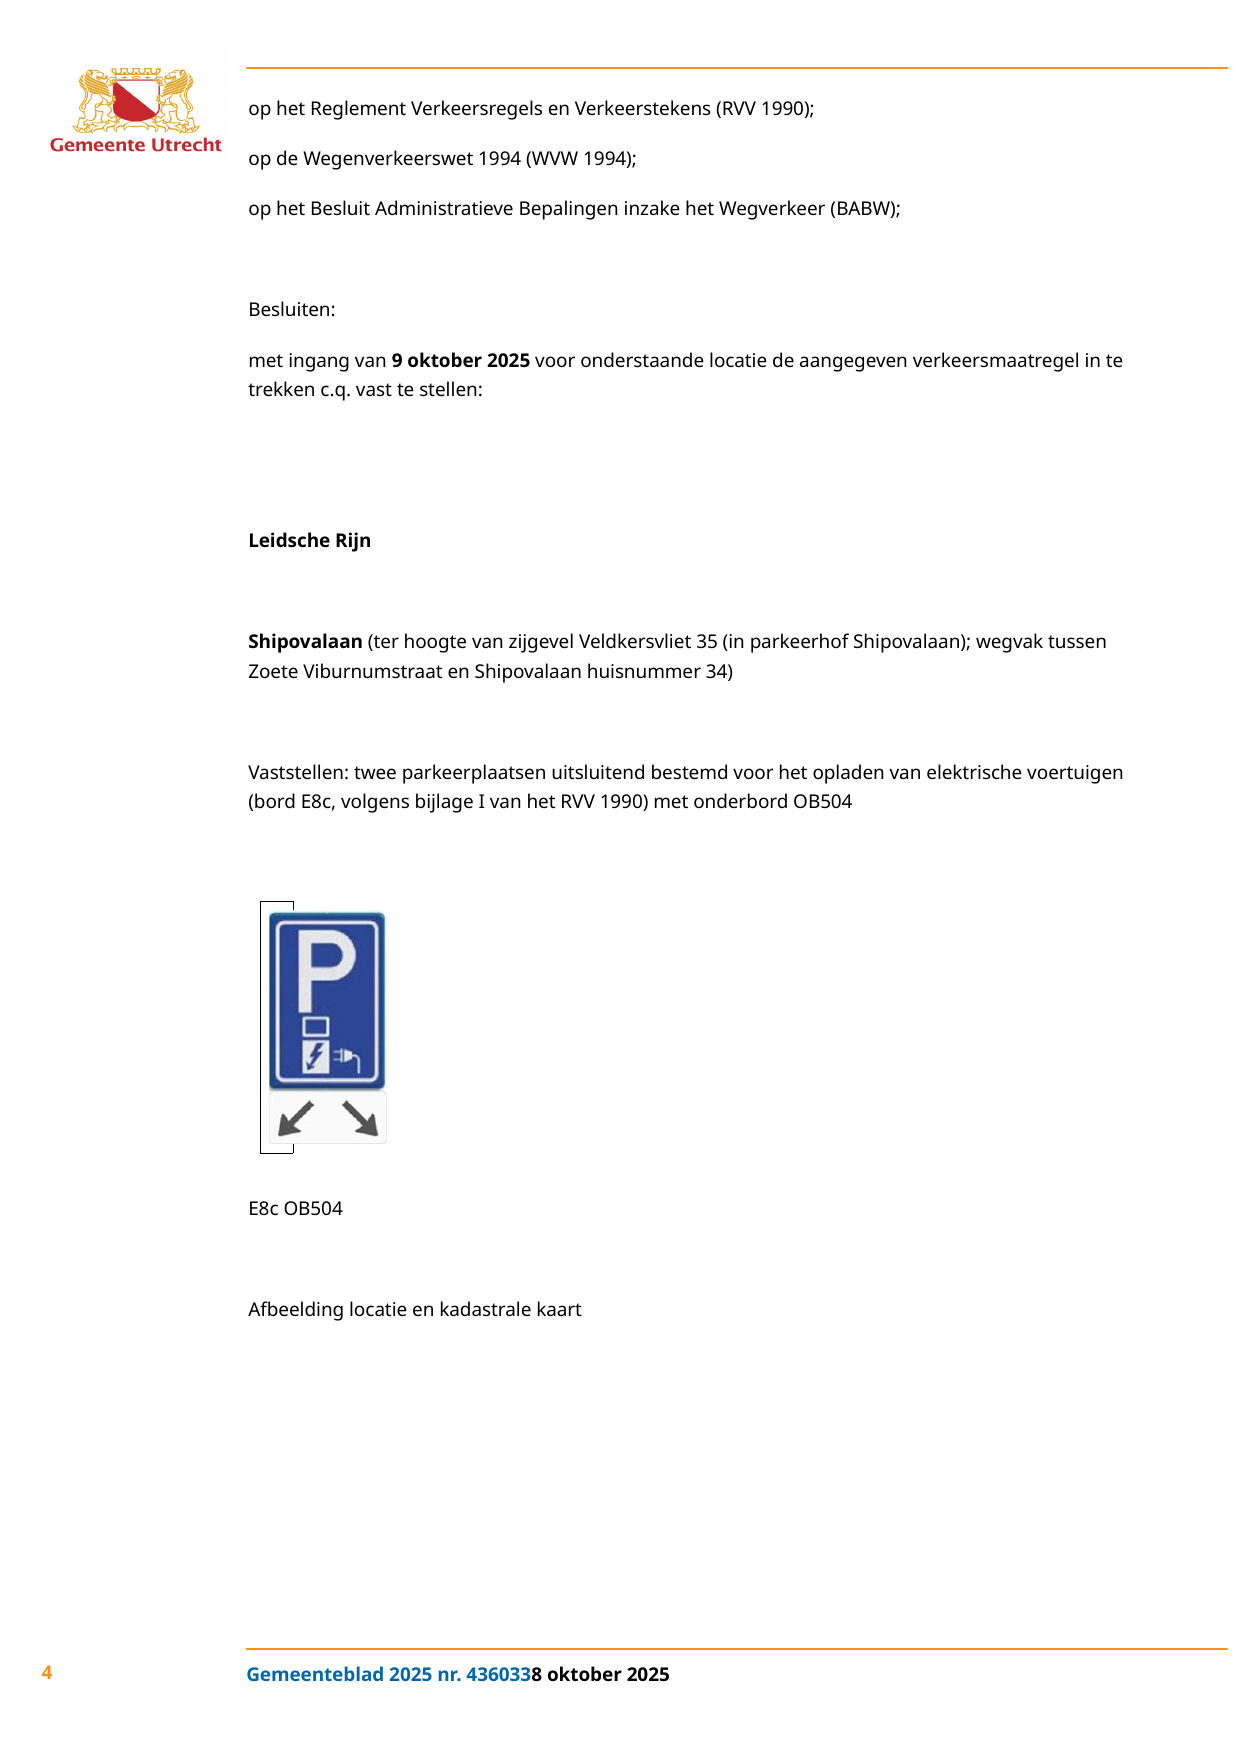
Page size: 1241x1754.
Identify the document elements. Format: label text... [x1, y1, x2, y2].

text Afbeelding locatie en kadastrale kaart [248, 1296, 1152, 1322]
text Vaststellen: twee parkeerplaatsen uitsluitend bestemd voor het opladen van elektrische voertuigen (bord E8c, volgens bijlage I van het RVV 1990) met onderbord OB504 [248, 759, 1152, 814]
text op het Reglement Verkeersregels en Verkeerstekens (RVV 1990); [248, 95, 1152, 121]
text Leidsche Rijn [248, 528, 1152, 553]
text op het Besluit Administratieve Bepalingen inzake het Wegverkeer (BABW); [248, 196, 1152, 221]
text met ingang van 9 oktober 2025 voor onderstaande locatie de aangegeven verkeersmaatregel in te trekken c.q. vast te stellen: [248, 347, 1152, 402]
text op de Wegenverkeerswet 1994 (WVW 1994); [248, 145, 1152, 171]
picture [41, 47, 231, 172]
picture [268, 910, 387, 1144]
text E8c OB504 [248, 1195, 1152, 1221]
text Shipovalaan (ter hoogte van zijgevel Veldkersvliet 35 (in parkeerhof Shipovalaan); wegvak tussen Zoete Viburnumstraat en Shipovalaan huisnummer 34) [248, 628, 1152, 684]
text Besluiten: [248, 296, 1152, 322]
